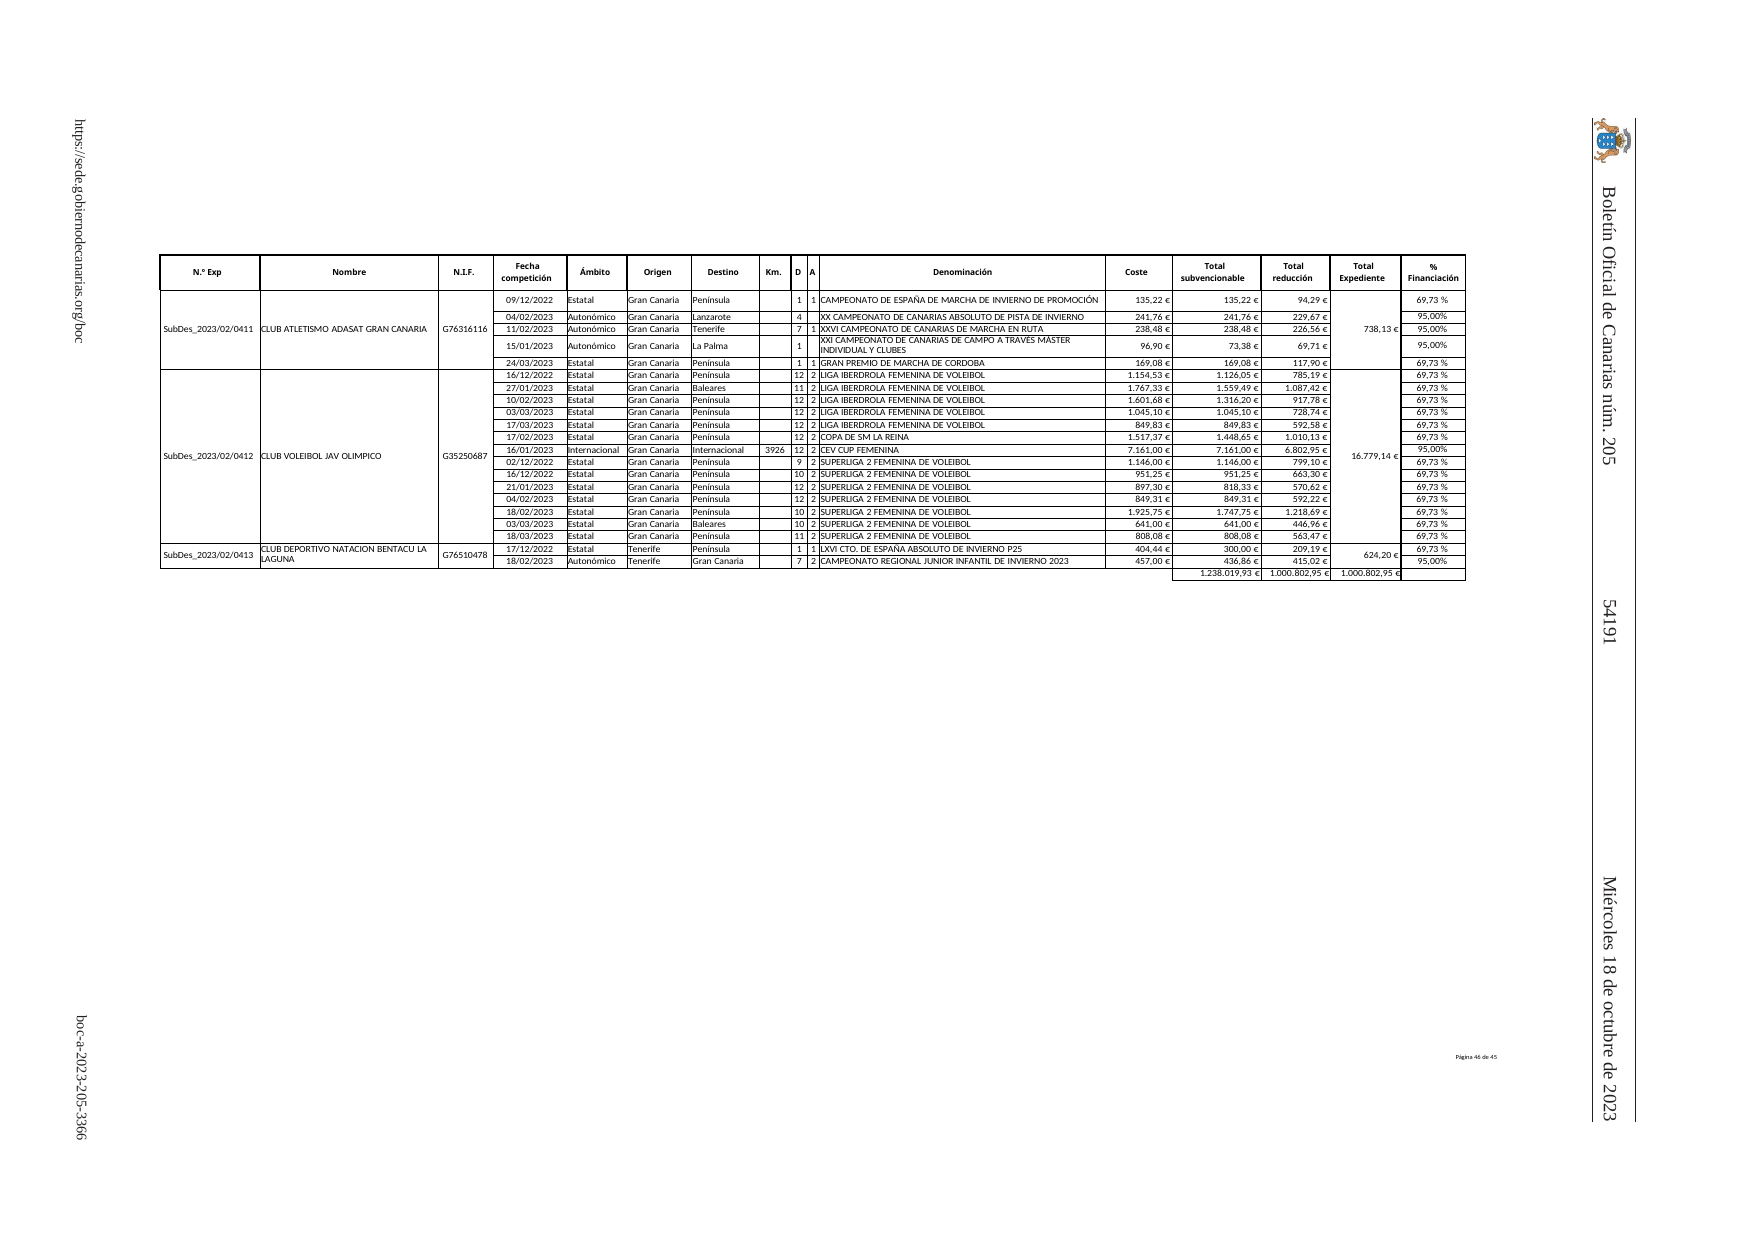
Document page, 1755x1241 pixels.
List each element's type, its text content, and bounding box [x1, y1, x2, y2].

table_cell SubDes_2023/02/0411 [161, 291, 260, 369]
table_cell 12 [792, 482, 807, 493]
table_header N.I.F. [439, 256, 493, 289]
table_header Destino [692, 256, 759, 289]
table_cell 9 [792, 457, 807, 468]
table_cell Gran Canaria [628, 519, 691, 530]
table_cell 1.146,00 € [1173, 457, 1261, 468]
table_cell 457,00 € [1106, 556, 1172, 568]
table_cell [160, 569, 1172, 580]
table_cell SUPERLIGA 2 FEMENINA DE VOLEIBOL [820, 507, 1105, 518]
text https://sede.gobiernodecanarias.org/boc [72, 119, 89, 353]
table_cell Gran Canaria [628, 408, 691, 419]
table_cell Estatal [568, 370, 627, 382]
table_cell 2 [808, 432, 819, 444]
table_cell 95,00% [1402, 324, 1465, 335]
table_cell XX CAMPEONATO DE CANARIAS ABSOLUTO DE PISTA DE INVIERNO [820, 312, 1105, 323]
table_cell SUPERLIGA 2 FEMENINA DE VOLEIBOL [820, 470, 1105, 481]
table_cell Gran Canaria [628, 482, 691, 493]
table_cell 16/12/2022 [494, 370, 567, 382]
table_cell LIGA IBERDROLA FEMENINA DE VOLEIBOL [820, 420, 1105, 431]
table_cell 6.802,95 € [1262, 445, 1330, 456]
table_cell 21/01/2023 [494, 482, 567, 493]
table_cell 12 [792, 395, 807, 406]
table_cell 4 [792, 312, 807, 323]
table_cell 226,56 € [1262, 324, 1330, 335]
table_cell 1.146,00 € [1106, 457, 1172, 468]
table_cell 592,22 € [1262, 494, 1330, 506]
table_cell 69,73 % [1402, 531, 1465, 543]
table_cell 404,44 € [1106, 544, 1172, 555]
table_cell 446,96 € [1262, 519, 1330, 530]
table_cell 117,90 € [1262, 358, 1330, 369]
table_cell 69,73 % [1402, 482, 1465, 493]
table_cell Autonómico [568, 324, 627, 335]
table_cell Estatal [568, 494, 627, 506]
table_cell 04/02/2023 [494, 494, 567, 506]
table_cell 1 [792, 336, 807, 357]
table_cell Gran Canaria [628, 531, 691, 543]
table_cell 69,73 % [1402, 470, 1465, 481]
table_cell 818,33 € [1173, 482, 1261, 493]
table_cell 1.747,75 € [1173, 507, 1261, 518]
table_cell Península [692, 531, 759, 543]
table_cell 2 [808, 494, 819, 506]
table_cell Gran Canaria [628, 494, 691, 506]
table_cell 951,25 € [1106, 470, 1172, 481]
table_cell 12 [792, 432, 807, 444]
table_cell 2 [808, 457, 819, 468]
table_cell 11/02/2023 [494, 324, 567, 335]
table_cell Gran Canaria [628, 291, 691, 311]
table_cell SUPERLIGA 2 FEMENINA DE VOLEIBOL [820, 482, 1105, 493]
table_cell 436,86 € [1173, 556, 1261, 568]
table_cell 02/12/2022 [494, 457, 567, 468]
table_cell 09/12/2022 [494, 291, 567, 311]
table_cell Estatal [568, 432, 627, 444]
table_cell [760, 336, 791, 357]
table_cell CEV CUP FEMENINA [820, 445, 1105, 456]
table_cell Gran Canaria [628, 358, 691, 369]
table_cell [760, 408, 791, 419]
table_cell 1 [808, 291, 819, 311]
table_cell Gran Canaria [628, 432, 691, 444]
table_cell Estatal [568, 395, 627, 406]
table_cell Estatal [568, 291, 627, 311]
table_cell Estatal [568, 358, 627, 369]
table_cell 238,48 € [1173, 324, 1261, 335]
table_cell SUPERLIGA 2 FEMENINA DE VOLEIBOL [820, 494, 1105, 506]
table_cell [760, 291, 791, 311]
table_cell G76510478 [439, 544, 493, 568]
table_cell CLUB ATLETISMO ADASAT GRAN CANARIA [261, 291, 438, 369]
table_cell Tenerife [628, 556, 691, 568]
table_cell 2 [808, 531, 819, 543]
table_cell 17/12/2022 [494, 544, 567, 555]
table_cell Península [692, 432, 759, 444]
table_cell [760, 383, 791, 394]
table_cell 570,62 € [1262, 482, 1330, 493]
table_cell 1.218,69 € [1262, 507, 1330, 518]
table_cell SubDes_2023/02/0412 [161, 370, 260, 543]
table_cell 1.000.802,95 € [1262, 569, 1330, 580]
table_cell 849,83 € [1173, 420, 1261, 431]
table_cell 849,31 € [1106, 494, 1172, 506]
table_cell Internacional [568, 445, 627, 456]
table_cell [760, 358, 791, 369]
table_cell 69,73 % [1402, 544, 1465, 555]
table_header % Financiación [1402, 256, 1465, 289]
table_cell [760, 544, 791, 555]
table_cell 69,73 % [1402, 519, 1465, 530]
table_cell Autonómico [568, 556, 627, 568]
table_cell Gran Canaria [628, 395, 691, 406]
table_cell 69,73 % [1402, 420, 1465, 431]
table_cell [808, 312, 819, 323]
table_cell La Palma [692, 336, 759, 357]
table_cell 16/12/2022 [494, 470, 567, 481]
table_cell Tenerife [692, 324, 759, 335]
table_cell 1.045,10 € [1173, 408, 1261, 419]
table_header Nombre [261, 256, 438, 289]
table_cell 1 [792, 544, 807, 555]
table_cell 1.000.802,95 € [1331, 569, 1400, 580]
table_cell 04/02/2023 [494, 312, 567, 323]
table_cell 1.517,37 € [1106, 432, 1172, 444]
table_header Km. [760, 256, 790, 289]
table_cell Península [692, 420, 759, 431]
table_cell [760, 312, 791, 323]
table_cell [760, 556, 791, 568]
table_cell 95,00% [1402, 445, 1465, 456]
table_cell 10 [792, 507, 807, 518]
table_cell 2 [808, 507, 819, 518]
table_cell [760, 457, 791, 468]
table_cell 12 [792, 445, 807, 456]
table_cell 7.161,00 € [1173, 445, 1261, 456]
table_cell LIGA IBERDROLA FEMENINA DE VOLEIBOL [820, 395, 1105, 406]
table_cell Estatal [568, 507, 627, 518]
table_cell [808, 336, 819, 357]
table_cell Estatal [568, 470, 627, 481]
table_cell 897,30 € [1106, 482, 1172, 493]
table_cell Gran Canaria [628, 370, 691, 382]
table_cell 415,02 € [1262, 556, 1330, 568]
table_cell 241,76 € [1106, 312, 1172, 323]
table_header Total subvencionable [1173, 256, 1260, 289]
table_cell 169,08 € [1106, 358, 1172, 369]
table_header Fecha competición [494, 256, 566, 289]
table_cell 27/01/2023 [494, 383, 567, 394]
table_cell 69,73 % [1402, 370, 1465, 382]
table_cell 1.559,49 € [1173, 383, 1261, 394]
table_cell Autonómico [568, 312, 627, 323]
table_cell 69,73 % [1402, 432, 1465, 444]
table_cell [760, 395, 791, 406]
table_cell 1.316,20 € [1173, 395, 1261, 406]
table_cell Península [692, 544, 759, 555]
table_cell 7.161,00 € [1106, 445, 1172, 456]
table_header Total reducción [1262, 256, 1329, 289]
table_cell Gran Canaria [628, 383, 691, 394]
table_cell 11 [792, 531, 807, 543]
table_cell [760, 507, 791, 518]
table_cell Gran Canaria [628, 457, 691, 468]
table_cell Gran Canaria [628, 507, 691, 518]
table_cell 12 [792, 494, 807, 506]
table_cell 2 [808, 383, 819, 394]
table_cell Península [692, 370, 759, 382]
table_cell 69,73 % [1402, 507, 1465, 518]
table_cell 24/03/2023 [494, 358, 567, 369]
table_cell 17/02/2023 [494, 432, 567, 444]
table_cell 18/02/2023 [494, 556, 567, 568]
table_cell 95,00% [1402, 312, 1465, 323]
table_cell G76316116 [439, 291, 493, 369]
table_cell Gran Canaria [628, 336, 691, 357]
table_cell 1 [792, 291, 807, 311]
table_cell 2 [808, 395, 819, 406]
table_cell Estatal [568, 482, 627, 493]
table_cell 73,38 € [1173, 336, 1261, 357]
table_cell CAMPEONATO DE ESPAÑA DE MARCHA DE INVIERNO DE PROMOCIÓN [820, 291, 1105, 311]
table_cell Gran Canaria [628, 420, 691, 431]
table_cell [760, 519, 791, 530]
table_cell 951,25 € [1173, 470, 1261, 481]
table_cell 785,19 € [1262, 370, 1330, 382]
table_cell 69,73 % [1402, 358, 1465, 369]
table_cell [760, 470, 791, 481]
table_cell Península [692, 395, 759, 406]
table_cell Península [692, 358, 759, 369]
table_cell 728,74 € [1262, 408, 1330, 419]
table_cell SUPERLIGA 2 FEMENINA DE VOLEIBOL [820, 531, 1105, 543]
table_cell 209,19 € [1262, 544, 1330, 555]
table_cell 1.601,68 € [1106, 395, 1172, 406]
table_cell 3926 [760, 445, 791, 456]
table_cell 2 [808, 482, 819, 493]
table_cell SUPERLIGA 2 FEMENINA DE VOLEIBOL [820, 457, 1105, 468]
table_cell G35250687 [439, 370, 493, 543]
table_cell [760, 324, 791, 335]
table_cell 641,00 € [1106, 519, 1172, 530]
table_cell 18/03/2023 [494, 531, 567, 543]
table_cell Estatal [568, 544, 627, 555]
table_cell 849,83 € [1106, 420, 1172, 431]
table_cell Estatal [568, 383, 627, 394]
table_cell XXI CAMPEONATO DE CANARIAS DE CAMPO A TRAVÉS MÁSTER INDIVIDUAL Y CLUBES [820, 336, 1105, 357]
table_cell LIGA IBERDROLA FEMENINA DE VOLEIBOL [820, 370, 1105, 382]
table_cell COPA DE SM LA REINA [820, 432, 1105, 444]
table_cell 95,00% [1402, 336, 1465, 357]
table_header Total Expediente [1331, 256, 1400, 289]
table_cell Península [692, 494, 759, 506]
table_cell Autonómico [568, 336, 627, 357]
table_cell 2 [808, 519, 819, 530]
text Boletín Oficial de Canarias núm. 205 [1599, 186, 1620, 468]
table_cell [760, 531, 791, 543]
table_cell Gran Canaria [692, 556, 759, 568]
table_cell Península [692, 507, 759, 518]
table_cell 10 [792, 470, 807, 481]
table_cell 563,47 € [1262, 531, 1330, 543]
text Miércoles 18 de octubre de 2023 [1600, 876, 1621, 1124]
table_cell Gran Canaria [628, 470, 691, 481]
table_cell Gran Canaria [628, 324, 691, 335]
table_header Origen [628, 256, 691, 289]
table_cell SubDes_2023/02/0413 [161, 544, 260, 568]
table_cell [760, 420, 791, 431]
table_cell 96,90 € [1106, 336, 1172, 357]
table_cell LIGA IBERDROLA FEMENINA DE VOLEIBOL [820, 408, 1105, 419]
table_cell LIGA IBERDROLA FEMENINA DE VOLEIBOL [820, 383, 1105, 394]
table_cell 169,08 € [1173, 358, 1261, 369]
table_cell 241,76 € [1173, 312, 1261, 323]
table_cell 17/03/2023 [494, 420, 567, 431]
table_cell 641,00 € [1173, 519, 1261, 530]
table_cell Península [692, 457, 759, 468]
table_header D [792, 256, 807, 289]
table_header N.º Exp [161, 256, 259, 289]
table_cell 15/01/2023 [494, 336, 567, 357]
table_cell 69,73 % [1402, 494, 1465, 506]
table_cell LXVI CTO. DE ESPAÑA ABSOLUTO DE INVIERNO P25 [820, 544, 1105, 555]
table_cell 69,73 % [1402, 291, 1465, 311]
table_cell 10/02/2023 [494, 395, 567, 406]
table_cell 69,73 % [1402, 383, 1465, 394]
table_cell Estatal [568, 531, 627, 543]
table_cell 03/03/2023 [494, 408, 567, 419]
table_cell 7 [792, 324, 807, 335]
table_cell 917,78 € [1262, 395, 1330, 406]
table_cell 738,13 € [1331, 291, 1400, 369]
table_cell 2 [808, 445, 819, 456]
table_cell 1 [808, 324, 819, 335]
table_cell 1.010,13 € [1262, 432, 1330, 444]
table_cell 1.087,42 € [1262, 383, 1330, 394]
table_cell Estatal [568, 519, 627, 530]
table_cell SUPERLIGA 2 FEMENINA DE VOLEIBOL [820, 519, 1105, 530]
table_cell 16.779,14 € [1331, 370, 1400, 543]
table_cell [760, 482, 791, 493]
table_cell [1402, 569, 1465, 580]
table_cell 16/01/2023 [494, 445, 567, 456]
table_cell 300,00 € [1173, 544, 1261, 555]
text 54191 [1600, 599, 1621, 648]
table_cell Península [692, 291, 759, 311]
table_cell Baleares [692, 519, 759, 530]
table_cell 135,22 € [1106, 291, 1172, 311]
table_cell Lanzarote [692, 312, 759, 323]
table_cell 229,67 € [1262, 312, 1330, 323]
table_cell 1 [792, 358, 807, 369]
table_cell 2 [808, 470, 819, 481]
text 1.371.658,44 € [160, 254, 1592, 582]
table_cell 1.448,65 € [1173, 432, 1261, 444]
text boc-a-2023-205-3366 [74, 1016, 91, 1145]
table_cell Península [692, 482, 759, 493]
table_cell 11 [792, 383, 807, 394]
table_header Ámbito [568, 256, 626, 289]
table_cell 94,29 € [1262, 291, 1330, 311]
table_cell 592,58 € [1262, 420, 1330, 431]
table_cell 849,31 € [1173, 494, 1261, 506]
table_cell 1.767,33 € [1106, 383, 1172, 394]
table_cell Baleares [692, 383, 759, 394]
table_cell Península [692, 408, 759, 419]
table_header Coste [1106, 256, 1172, 289]
table_cell 10 [792, 519, 807, 530]
table_cell Tenerife [628, 544, 691, 555]
table_cell [760, 432, 791, 444]
table_cell 1 [808, 358, 819, 369]
table_cell 1.045,10 € [1106, 408, 1172, 419]
table_cell 12 [792, 420, 807, 431]
table_cell 799,10 € [1262, 457, 1330, 468]
table_cell 18/02/2023 [494, 507, 567, 518]
table_cell [760, 370, 791, 382]
table_cell 808,08 € [1106, 531, 1172, 543]
table_cell 808,08 € [1173, 531, 1261, 543]
table_cell 95,00% [1402, 556, 1465, 568]
table_cell 12 [792, 370, 807, 382]
table_header A [808, 256, 819, 289]
table_cell XXVI CAMPEONATO DE CANARIAS DE MARCHA EN RUTA [820, 324, 1105, 335]
table_cell Estatal [568, 457, 627, 468]
table_cell 7 [792, 556, 807, 568]
text [1593, 569, 1635, 580]
table_cell CAMPEONATO REGIONAL JUNIOR INFANTIL DE INVIERNO 2023 [820, 556, 1105, 568]
table_cell Península [692, 470, 759, 481]
table_cell 03/03/2023 [494, 519, 567, 530]
table_cell 135,22 € [1173, 291, 1261, 311]
table_cell 69,73 % [1402, 408, 1465, 419]
table_cell CLUB VOLEIBOL JAV OLIMPICO [261, 370, 438, 543]
table_cell CLUB DEPORTIVO NATACION BENTACU LA LAGUNA [261, 544, 438, 568]
table_cell 2 [808, 556, 819, 568]
table_cell 69,73 % [1402, 395, 1465, 406]
table_cell 69,71 € [1262, 336, 1330, 357]
table_cell Internacional [692, 445, 759, 456]
table_cell Gran Canaria [628, 445, 691, 456]
table_cell 1.126,05 € [1173, 370, 1261, 382]
table_cell 2 [808, 370, 819, 382]
table_cell 1.925,75 € [1106, 507, 1172, 518]
table_cell 69,73 % [1402, 457, 1465, 468]
table_cell [760, 494, 791, 506]
table_cell 663,30 € [1262, 470, 1330, 481]
table_cell 2 [808, 408, 819, 419]
table_cell 1.154,53 € [1106, 370, 1172, 382]
table_cell GRAN PREMIO DE MARCHA DE CORDOBA [820, 358, 1105, 369]
table_cell 624,20 € [1331, 544, 1400, 568]
table_cell Estatal [568, 408, 627, 419]
table_cell 12 [792, 408, 807, 419]
table_cell Gran Canaria [628, 312, 691, 323]
table_cell 2 [808, 420, 819, 431]
table_header Denominación [820, 256, 1105, 289]
table_cell 238,48 € [1106, 324, 1172, 335]
table_cell 1.238.019,93 € [1173, 569, 1261, 580]
table_cell 1 [808, 544, 819, 555]
table_cell Estatal [568, 420, 627, 431]
